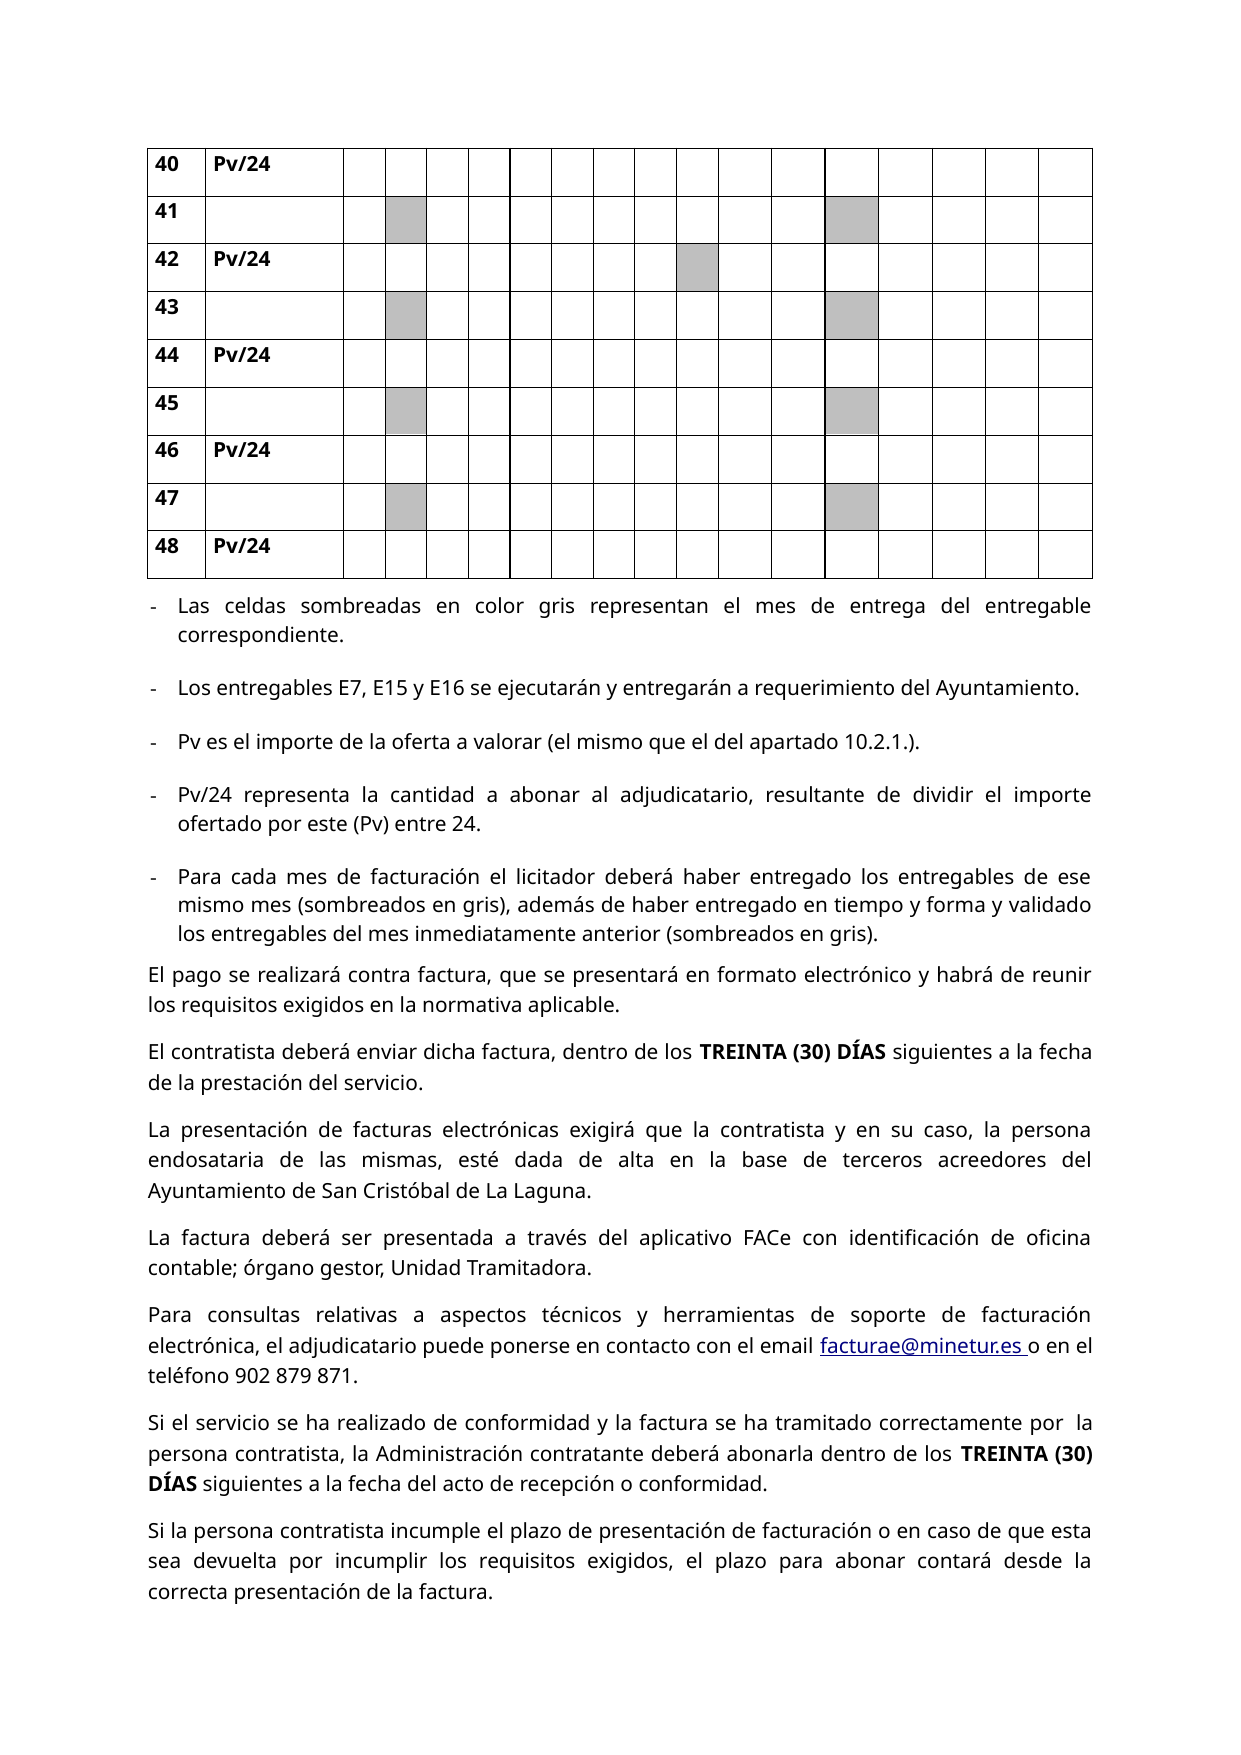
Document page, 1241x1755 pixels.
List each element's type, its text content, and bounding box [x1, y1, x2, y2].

table_cell [772, 340, 824, 387]
table_cell [719, 292, 771, 339]
table_cell [933, 292, 985, 339]
table_cell [344, 197, 385, 243]
table_cell [1039, 340, 1092, 387]
table_cell [719, 531, 771, 578]
table_cell [469, 340, 509, 387]
table_cell [344, 484, 385, 530]
table_cell [826, 149, 878, 196]
table_cell [677, 292, 718, 339]
table_cell [826, 197, 878, 243]
table_cell [879, 197, 932, 243]
table_cell [427, 340, 468, 387]
table_cell [933, 244, 985, 291]
table_cell [1039, 484, 1092, 530]
table_cell [933, 484, 985, 530]
table_cell [677, 388, 718, 434]
table_cell [469, 531, 509, 578]
table_cell [719, 244, 771, 291]
table_cell [986, 149, 1038, 196]
table_cell [986, 531, 1038, 578]
table_cell [552, 292, 593, 339]
table_cell [594, 388, 634, 434]
table_cell [552, 340, 593, 387]
table_cell [469, 244, 509, 291]
table_cell [511, 292, 551, 339]
table_cell [986, 340, 1038, 387]
table_cell [206, 197, 343, 243]
text El contratista deberá enviar dicha factura, dentro de los TREINTA (30) DÍAS siguientes a la fecha de la prestación del servicio. [148, 1037, 1093, 1096]
table_cell [635, 388, 676, 434]
table_cell [1039, 436, 1092, 482]
table_cell [386, 388, 426, 434]
table_cell [594, 340, 634, 387]
table_cell [511, 436, 551, 482]
table_cell [635, 292, 676, 339]
table_cell [469, 388, 509, 434]
table_cell [386, 197, 426, 243]
table_cell [635, 484, 676, 530]
table_cell [826, 340, 878, 387]
table_cell 45 [148, 388, 205, 434]
table_cell 40 [148, 149, 205, 196]
table_cell [427, 388, 468, 434]
table_cell [772, 388, 824, 434]
table_cell Pv/24 [206, 531, 343, 578]
table_cell [386, 292, 426, 339]
table_cell [677, 484, 718, 530]
table_cell [206, 292, 343, 339]
table_cell [635, 244, 676, 291]
table_cell [427, 149, 468, 196]
table_cell [772, 484, 824, 530]
table_cell [386, 436, 426, 482]
table_cell [552, 149, 593, 196]
table_cell [772, 149, 824, 196]
text El pago se realizará contra factura, que se presentará en formato electrónico y habrá de reunir los requisitos exigidos en la normativa aplicable. [148, 960, 1093, 1019]
table_cell [677, 340, 718, 387]
table_cell [826, 484, 878, 530]
table_cell 44 [148, 340, 205, 387]
table_cell Pv/24 [206, 436, 343, 482]
table_cell [594, 292, 634, 339]
list Las celdas sombreadas en color gris representan el mes de entrega del entregable correspondiente. [148, 592, 1093, 648]
table_cell [719, 197, 771, 243]
table_cell [344, 340, 385, 387]
table_cell [552, 531, 593, 578]
table_cell [772, 292, 824, 339]
table_cell [933, 388, 985, 434]
table_cell [879, 340, 932, 387]
table_cell [1039, 388, 1092, 434]
table_cell [511, 149, 551, 196]
table_cell [469, 484, 509, 530]
table_cell 43 [148, 292, 205, 339]
table_cell [469, 292, 509, 339]
table_cell [511, 197, 551, 243]
table_cell [344, 292, 385, 339]
text La factura deberá ser presentada a través del aplicativo FACe con identificación de oficina contable; órgano gestor, Unidad Tramitadora. [148, 1223, 1093, 1282]
list Pv/24 representa la cantidad a abonar al adjudicatario, resultante de dividir el importe ofertado por este (Pv) entre 24. [148, 780, 1093, 837]
table_cell [206, 484, 343, 530]
table_cell [772, 197, 824, 243]
table_cell 46 [148, 436, 205, 482]
table_cell [552, 484, 593, 530]
table_cell [427, 484, 468, 530]
table_cell [986, 388, 1038, 434]
table_cell [772, 436, 824, 482]
table_cell [879, 388, 932, 434]
table_cell [552, 388, 593, 434]
table_cell [635, 340, 676, 387]
table_cell [552, 436, 593, 482]
table_cell [469, 436, 509, 482]
table_cell [427, 436, 468, 482]
table_cell [344, 436, 385, 482]
table_cell [719, 436, 771, 482]
table_cell [677, 197, 718, 243]
table_cell [719, 484, 771, 530]
table_cell [594, 531, 634, 578]
table_cell [344, 388, 385, 434]
table_cell [386, 149, 426, 196]
table_cell [552, 244, 593, 291]
table_cell [635, 531, 676, 578]
table_cell [344, 244, 385, 291]
table_cell [986, 484, 1038, 530]
table_cell Pv/24 [206, 149, 343, 196]
table_cell [719, 340, 771, 387]
table_cell [552, 197, 593, 243]
table_cell [879, 292, 932, 339]
table_cell [826, 244, 878, 291]
table_cell 41 [148, 197, 205, 243]
list Los entregables E7, E15 y E16 se ejecutarán y entregarán a requerimiento del Ayuntamiento. [148, 673, 1093, 702]
table_cell [469, 197, 509, 243]
table_cell [1039, 244, 1092, 291]
table_cell 42 [148, 244, 205, 291]
table_cell [677, 149, 718, 196]
table_cell [511, 531, 551, 578]
table_cell [594, 436, 634, 482]
table_cell [1039, 149, 1092, 196]
table_cell [635, 436, 676, 482]
table_cell [879, 149, 932, 196]
table_cell [772, 244, 824, 291]
table_cell [1039, 531, 1092, 578]
table_cell [511, 388, 551, 434]
table_cell [879, 531, 932, 578]
table_cell [879, 484, 932, 530]
table_cell [879, 244, 932, 291]
table_cell [986, 197, 1038, 243]
table_cell [427, 292, 468, 339]
table_cell [986, 436, 1038, 482]
table_cell [826, 436, 878, 482]
table_cell [677, 436, 718, 482]
table_cell [933, 340, 985, 387]
table_cell [933, 436, 985, 482]
table_cell [635, 197, 676, 243]
table_cell [427, 531, 468, 578]
table_cell [594, 244, 634, 291]
table_cell [826, 292, 878, 339]
table_cell [427, 197, 468, 243]
table_cell [677, 244, 718, 291]
table_cell [594, 149, 634, 196]
table_cell [879, 436, 932, 482]
table_cell [386, 244, 426, 291]
text Si el servicio se ha realizado de conformidad y la factura se ha tramitado correctamente por la persona contratista, la Administración contratante deberá abonarla dentro de los TREINTA (30) DÍAS siguientes a la fecha del acto de recepción o conformidad. [148, 1408, 1093, 1498]
table_cell Pv/24 [206, 244, 343, 291]
table_cell [772, 531, 824, 578]
table_cell [427, 244, 468, 291]
text Para consultas relativas a aspectos técnicos y herramientas de soporte de facturación electrónica, el adjudicatario puede ponerse en contacto con el email facturae@minetur.es o en el teléfono 902 879 871. [148, 1300, 1093, 1390]
table_cell [344, 531, 385, 578]
table_cell [719, 149, 771, 196]
table_cell [1039, 197, 1092, 243]
table_cell [719, 388, 771, 434]
table_cell [594, 197, 634, 243]
table_cell [511, 244, 551, 291]
table_cell [933, 149, 985, 196]
table_cell 47 [148, 484, 205, 530]
table_cell [469, 149, 509, 196]
table_cell 48 [148, 531, 205, 578]
table_cell [386, 484, 426, 530]
list Pv es el importe de la oferta a valorar (el mismo que el del apartado 10.2.1.). [148, 727, 1093, 755]
table_cell [635, 149, 676, 196]
table_cell [933, 197, 985, 243]
list Para cada mes de facturación el licitador deberá haber entregado los entregables de ese mismo mes (sombreados en gris), además de haber entregado en tiempo y forma y validado los entregables del mes inmediatamente anterior (sombreados en gris). [148, 862, 1093, 947]
text La presentación de facturas electrónicas exigirá que la contratista y en su caso, la persona endosataria de las mismas, esté dada de alta en la base de terceros acreedores del Ayuntamiento de San Cristóbal de La Laguna. [148, 1115, 1093, 1204]
table_cell Pv/24 [206, 340, 343, 387]
table_cell [1039, 292, 1092, 339]
table_cell [386, 531, 426, 578]
table_cell [933, 531, 985, 578]
table_cell [826, 388, 878, 434]
table_cell [511, 340, 551, 387]
table_cell [206, 388, 343, 434]
text Si la persona contratista incumple el plazo de presentación de facturación o en caso de que esta sea devuelta por incumplir los requisitos exigidos, el plazo para abonar contará desde la correcta presentación de la factura. [148, 1516, 1093, 1606]
table_cell [511, 484, 551, 530]
table_cell [677, 531, 718, 578]
table_cell [344, 149, 385, 196]
table_cell [594, 484, 634, 530]
table_cell [986, 244, 1038, 291]
table_cell [386, 340, 426, 387]
table_cell [826, 531, 878, 578]
table_cell [986, 292, 1038, 339]
